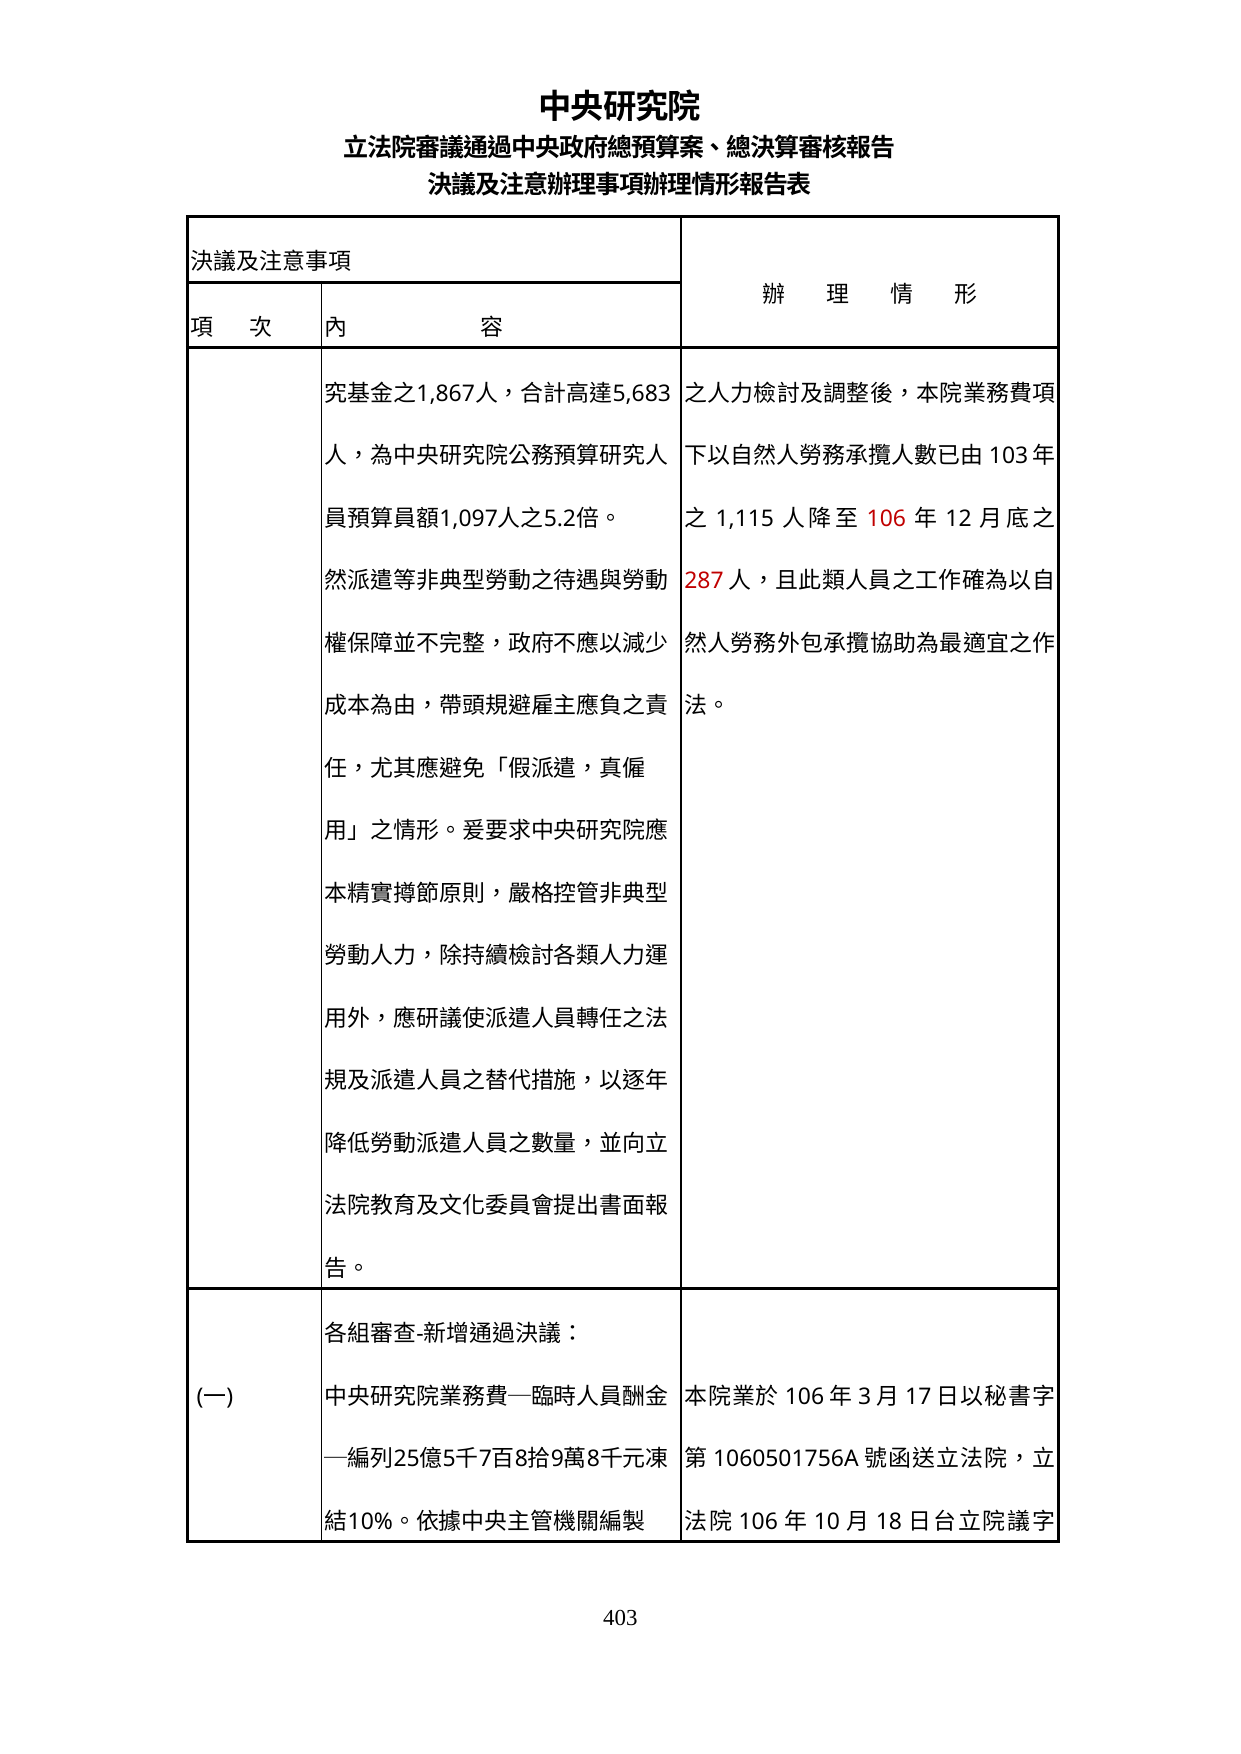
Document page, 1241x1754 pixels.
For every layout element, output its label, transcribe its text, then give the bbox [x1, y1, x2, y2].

table_cell 之人力檢討及調整後，本院業務費項下以自然人勞務承攬人數已由103年之1,115人降至106年12月底之287人，且此類人員之工作確為以自然人勞務外包承攬協助為最適宜之作法。 [682, 349, 1057, 1287]
table_cell (一) [189, 1290, 321, 1540]
table_cell [189, 349, 321, 1287]
table_cell 項 次 [189, 284, 321, 346]
table_cell 內 容 [322, 284, 680, 346]
table_header 決議及注意事項 [189, 218, 680, 281]
table_cell 究基金之1,867人，合計高達5,683人，為中央研究院公務預算研究人員預算員額1,097人之5.2倍。 然派遣等非典型勞動之待遇與勞動權保障並不完整，政府不應以減少 成本為由，帶頭規避雇主應負之責任，尤其應避免「假派遣，真僱用」之情形。爰要求中央研究院應本精實撙節原則，嚴格控管非典型勞動人力，除持續檢討各類人力運用外，應研議使派遣人員轉任之法規及派遣人員之替代措施，以逐年降低勞動派遣人員之數量，並向立法院教育及文化委員會提出書面報告。 [322, 349, 680, 1287]
table_cell 各組審查-新增通過決議： 中央研究院業務費─臨時人員酬金─編列25億5千7百8拾9萬8千元凍結10%。依據中央主管機關編製 [322, 1290, 680, 1540]
table_header 辦 理 情 形 [682, 218, 1057, 346]
table_cell 本院業於106年3月17日以秘書字第1060501756A號函送立法院，立法院106年10月18日台立院議字 [682, 1290, 1057, 1540]
